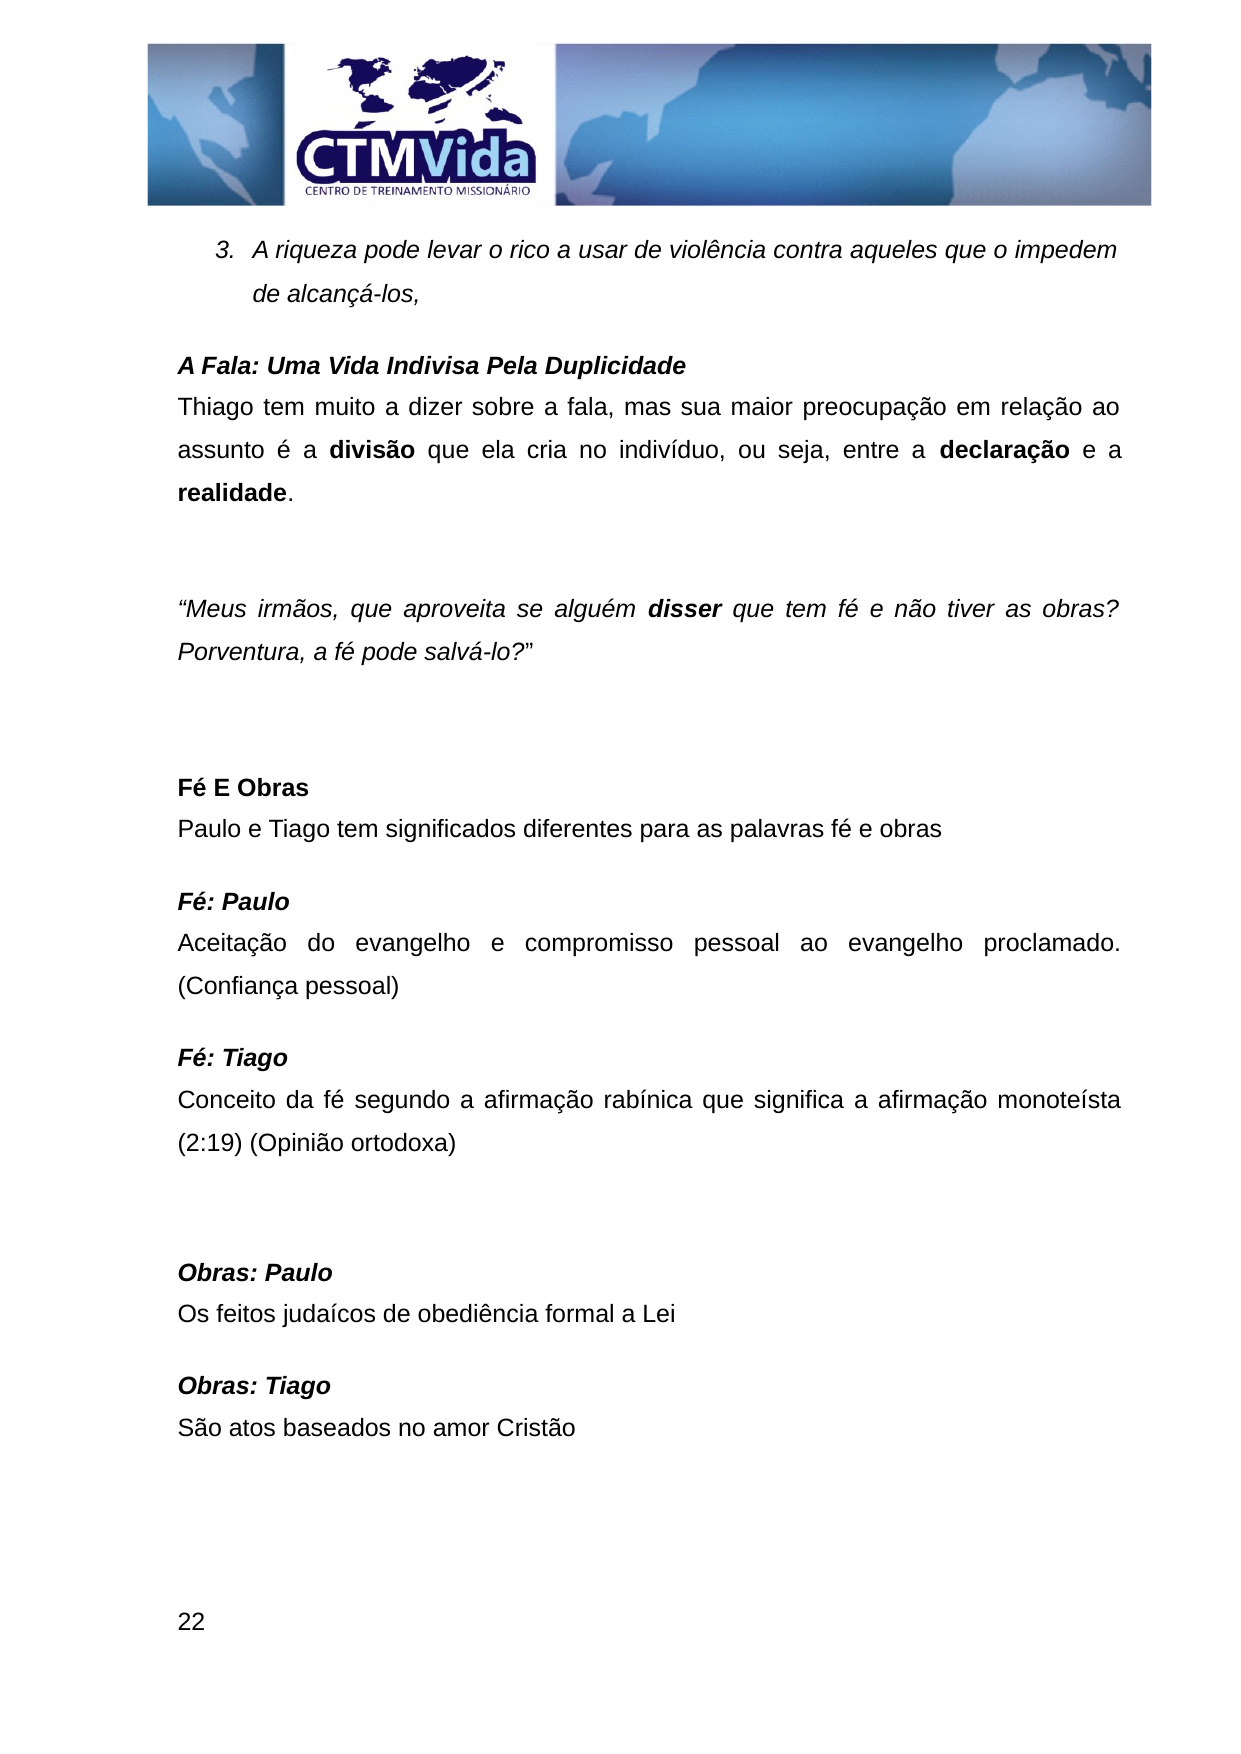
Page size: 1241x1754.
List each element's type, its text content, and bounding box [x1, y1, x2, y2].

subtitle Fé: Tiago [177, 1043, 1122, 1072]
subtitle A Fala: Uma vida indivisa pela duplicidade [177, 351, 1122, 379]
text Thiago tem muito a dizer sobre a fala, mas sua maior preocupação em relação ao assunto é a divisão que ela cria no indivíduo, ou seja, entre a declaração e a realidade. [177, 392, 1122, 507]
text Aceitação do evangelho e compromisso pessoal ao evangelho proclamado. (Confiança pessoal) [177, 928, 1122, 1000]
list A riqueza pode levar o rico a usar de violência contra aqueles que o impedem de alcançá-los, [215, 235, 1122, 307]
picture [147, 43, 1152, 206]
text “Meus irmãos, que aproveita se alguém disser que tem fé e não tiver as obras? Porventura, a fé pode salvá-lo?” [177, 594, 1122, 666]
text São atos baseados no amor Cristão [177, 1412, 1122, 1441]
text Conceito da fé segundo a afirmação rabínica que significa a afirmação monoteísta (2:19) (Opinião ortodoxa) [177, 1084, 1122, 1156]
subtitle Fé e Obras [177, 773, 1122, 802]
subtitle Obras: Paulo [177, 1258, 1122, 1286]
text Os feitos judaícos de obediência formal a Lei [177, 1299, 1122, 1328]
text Paulo e Tiago tem significados diferentes para as palavras fé e obras [177, 814, 1122, 843]
subtitle Obras: Tiago [177, 1371, 1122, 1400]
subtitle Fé: Paulo [177, 887, 1122, 915]
